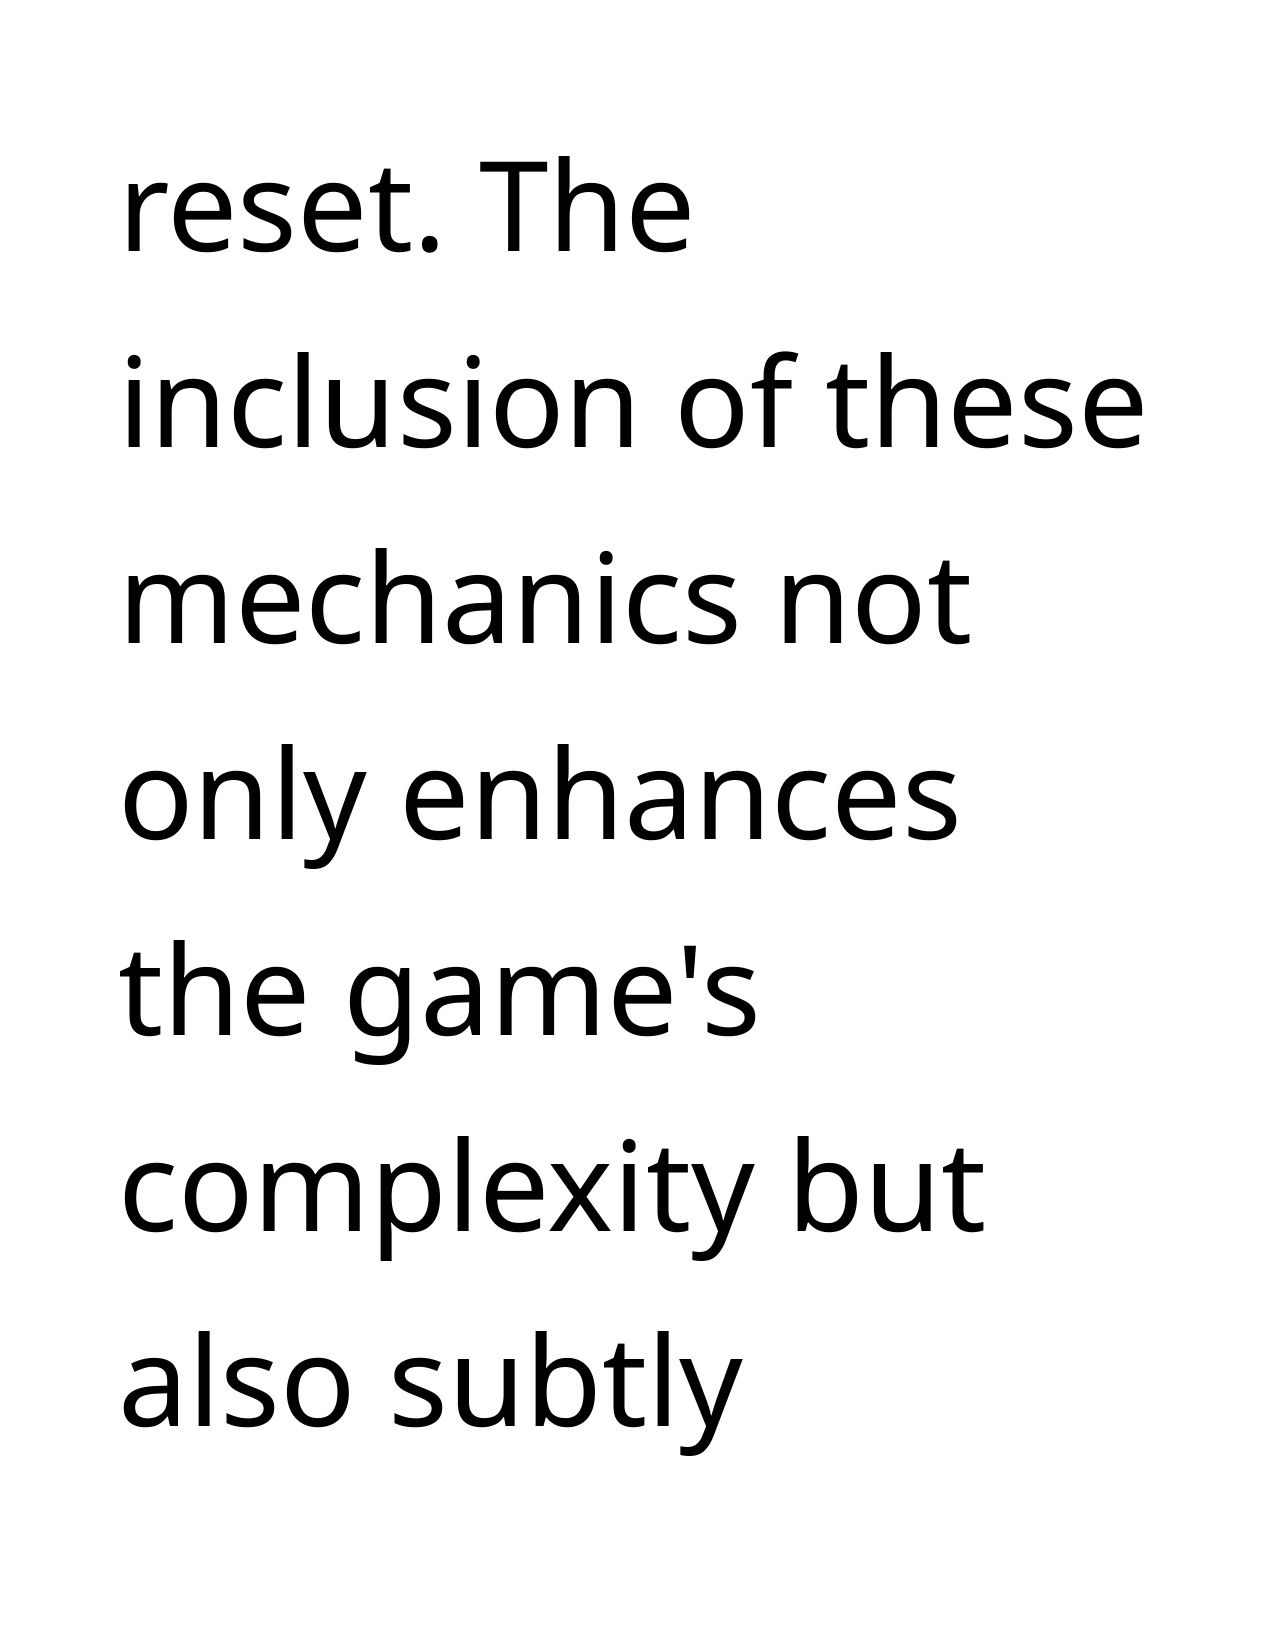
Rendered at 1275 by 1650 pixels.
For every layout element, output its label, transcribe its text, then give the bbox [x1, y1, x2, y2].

text reset. The inclusion of these mechanics not only enhances the game's complexity but also subtly [118, 118, 1157, 1463]
